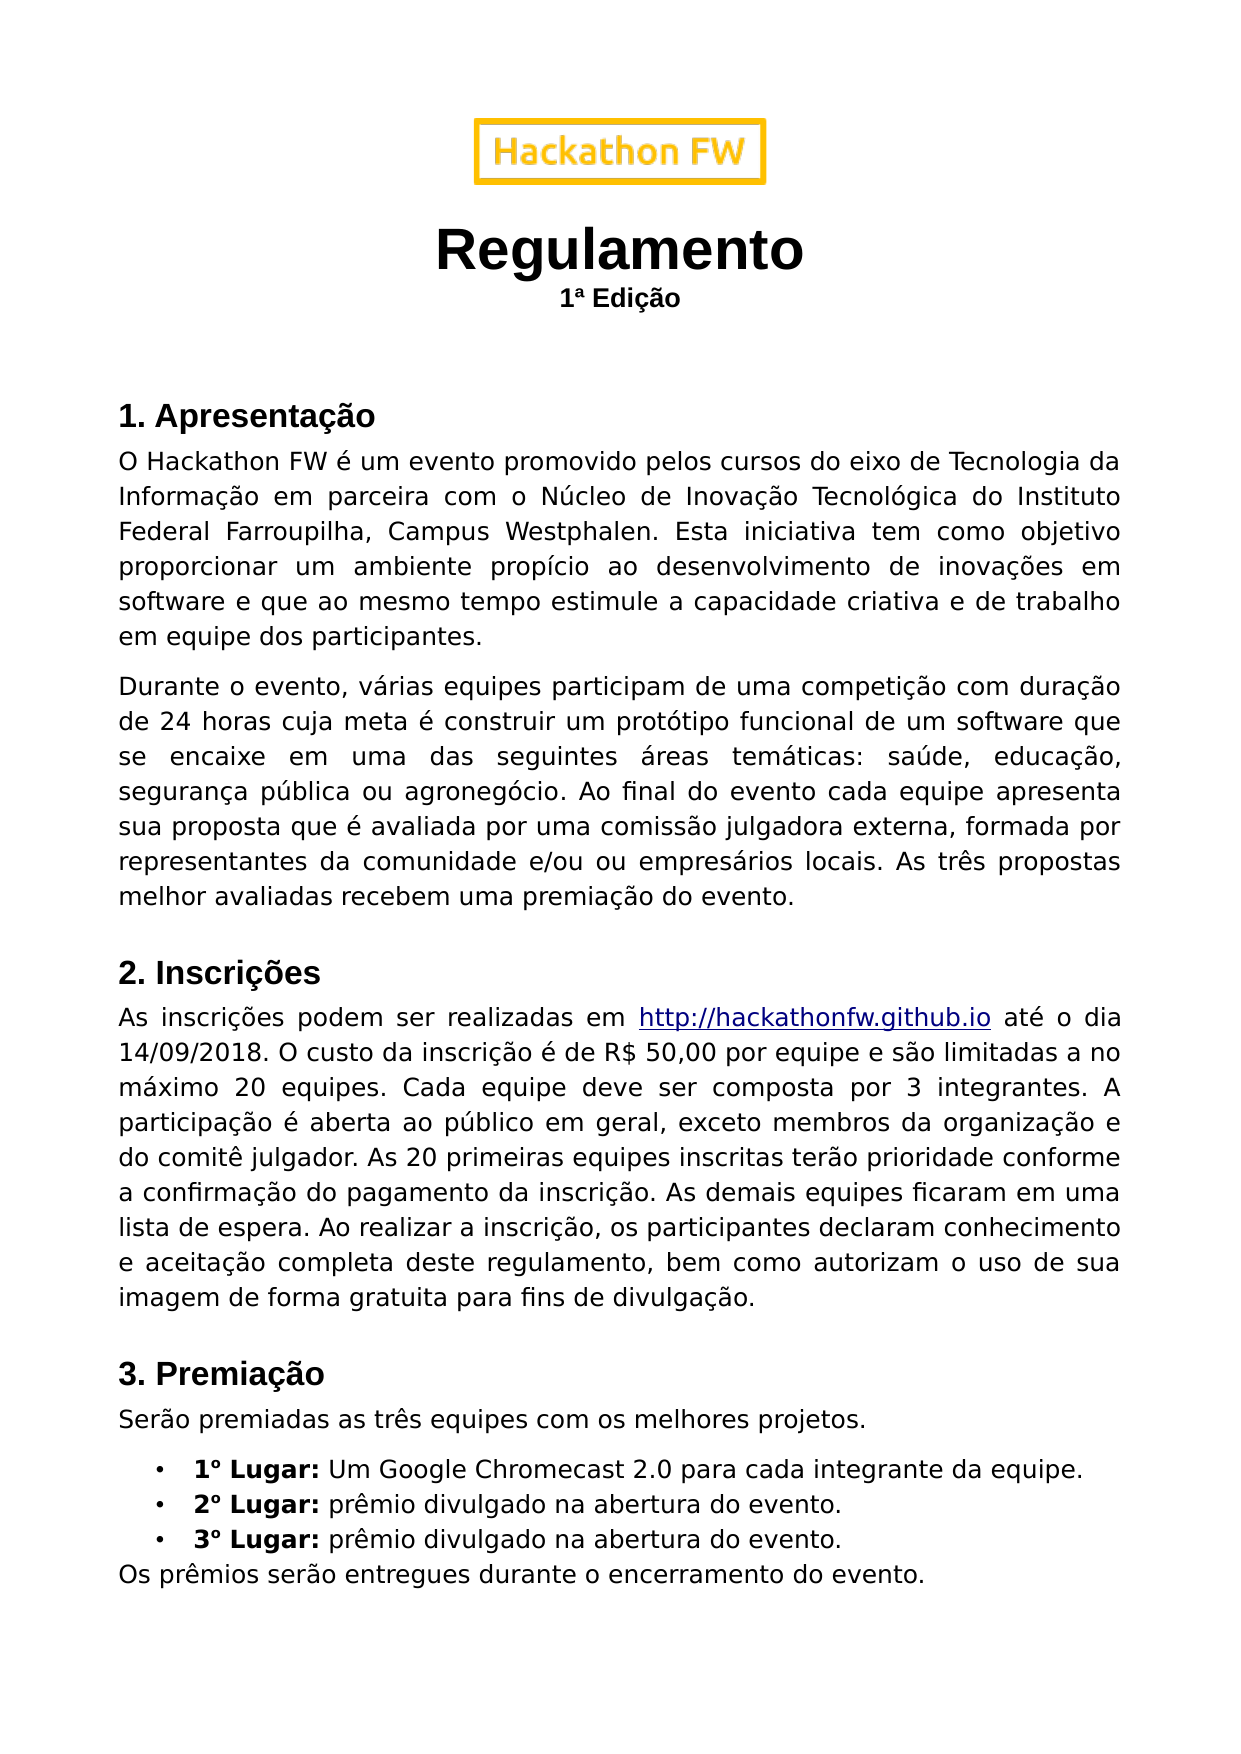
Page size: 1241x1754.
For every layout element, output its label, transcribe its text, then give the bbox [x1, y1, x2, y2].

subtitle 3. Premiação [118, 1354, 1122, 1393]
list 1o Lugar: Um Google Chromecast 2.0 para cada integrante da equipe. [156, 1455, 1122, 1484]
picture [473, 118, 767, 185]
text As inscrições podem ser realizadas em http://hackathonfw.github.io até o dia 14/09/2018. O custo da inscrição é de R$ 50,00 por equipe e são limitadas a no máximo 20 equipes. Cada equipe deve ser composta por 3 integrantes. A participação é aberta ao público em geral, exceto membros da organização e do comitê julgador. As 20 primeiras equipes inscritas terão prioridade conforme a confirmação do pagamento da inscrição. As demais equipes ficaram em uma lista de espera. Ao realizar a inscrição, os participantes declaram conhecimento e aceitação completa deste regulamento, bem como autorizam o uso de sua imagem de forma gratuita para fins de divulgação. [118, 1004, 1122, 1313]
subtitle 2. Inscrições [118, 952, 1122, 991]
list 3o Lugar: prêmio divulgado na abertura do evento. [156, 1525, 1122, 1554]
subtitle 1. Apresentação [118, 396, 1122, 435]
text Durante o evento, várias equipes participam de uma competição com duração de 24 horas cuja meta é construir um protótipo funcional de um software que se encaixe em uma das seguintes áreas temáticas: saúde, educação, segurança pública ou agronegócio. Ao final do evento cada equipe apresenta sua proposta que é avaliada por uma comissão julgadora externa, formada por representantes da comunidade e/ou ou empresários locais. As três propostas melhor avaliadas recebem uma premiação do evento. [118, 672, 1122, 911]
text Os prêmios serão entregues durante o encerramento do evento. [118, 1560, 1122, 1589]
list 2o Lugar: prêmio divulgado na abertura do evento. [156, 1490, 1122, 1519]
text O Hackathon FW é um evento promovido pelos cursos do eixo de Tecnologia da Informação em parceira com o Núcleo de Inovação Tecnológica do Instituto Federal Farroupilha, Campus Westphalen. Esta iniciativa tem como objetivo proporcionar um ambiente propício ao desenvolvimento de inovações em software e que ao mesmo tempo estimule a capacidade criativa e de trabalho em equipe dos participantes. [118, 447, 1122, 652]
text Serão premiadas as três equipes com os melhores projetos. [118, 1405, 1122, 1434]
title Regulamento 1ª Edição [118, 215, 1122, 313]
